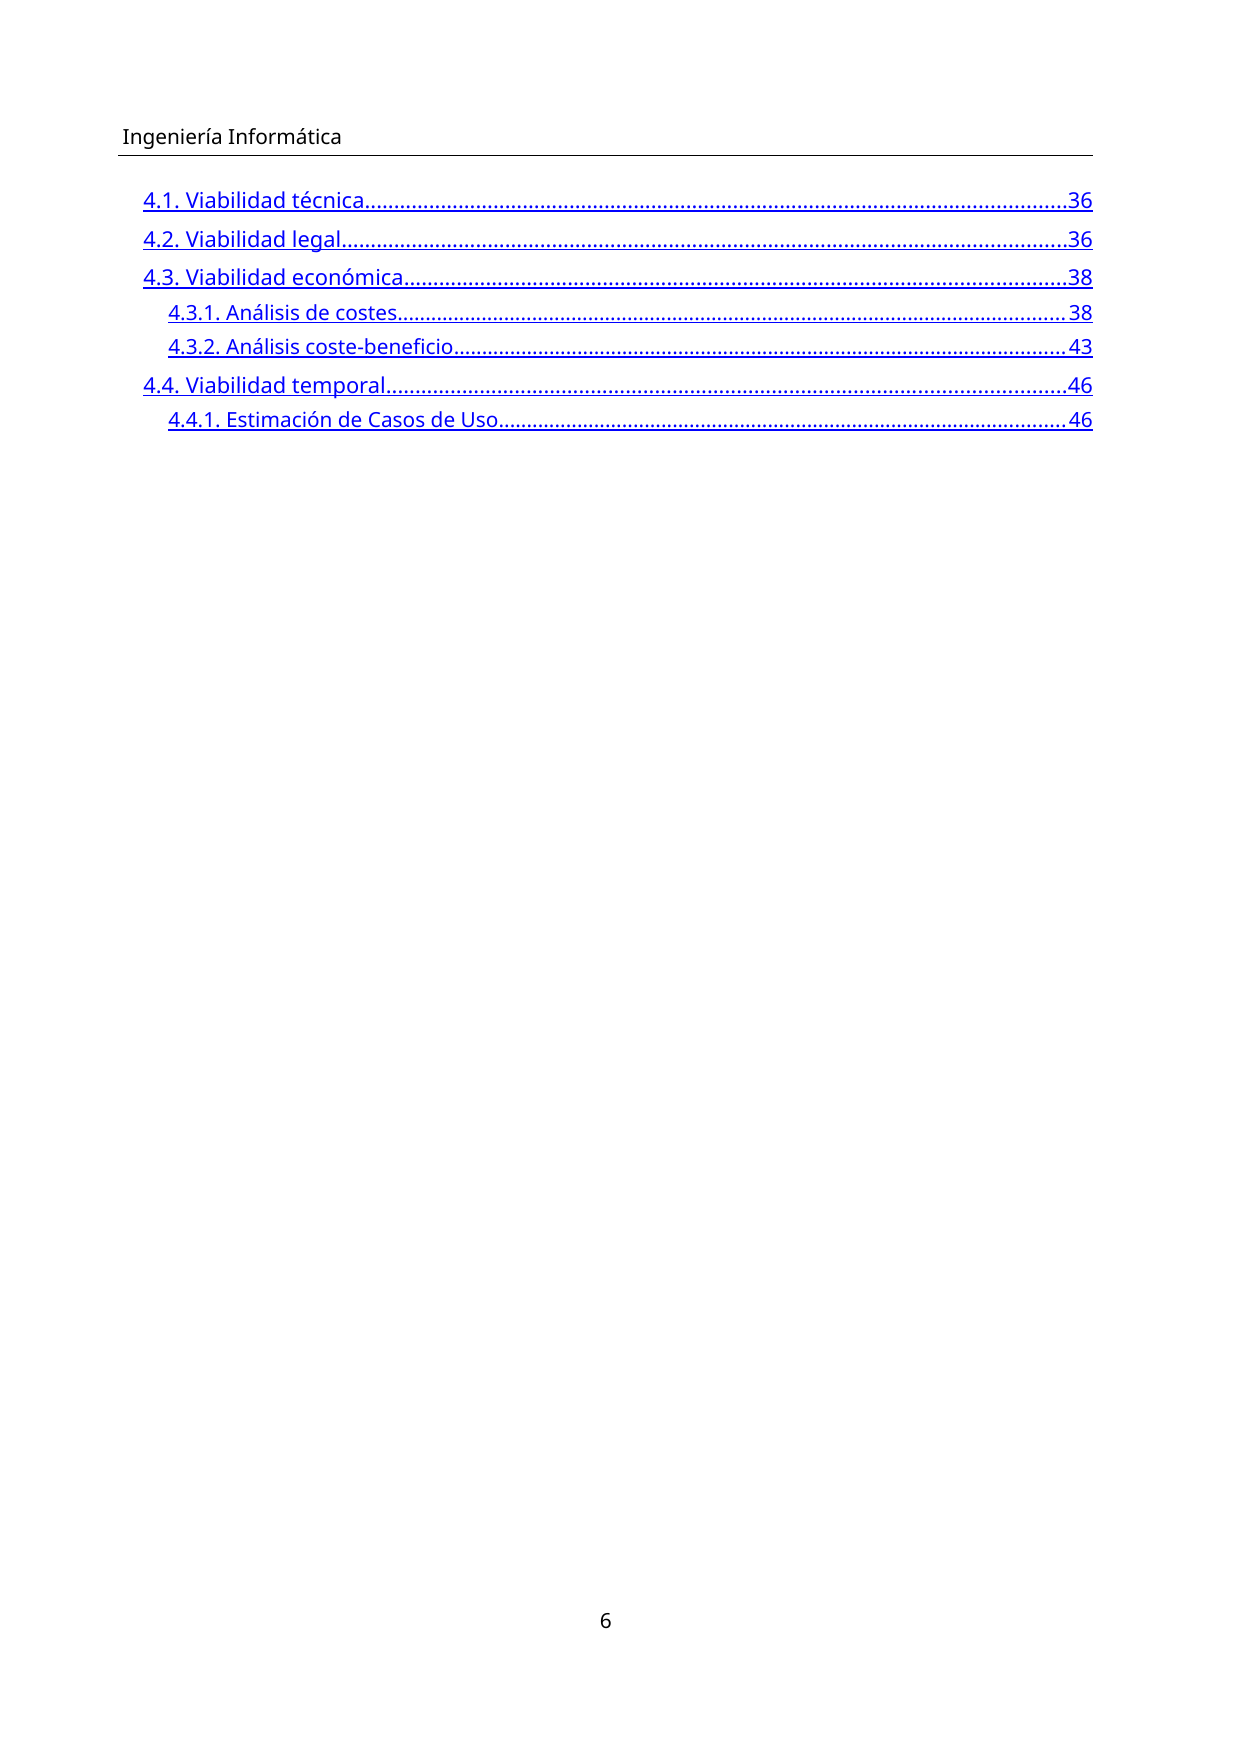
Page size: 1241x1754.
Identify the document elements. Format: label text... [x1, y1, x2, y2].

text 4.4. Viabilidad temporal 46 [143, 369, 1093, 395]
text 4.3.2. Análisis coste-beneficio 43 [168, 332, 1093, 356]
text 4.3.1. Análisis de costes 38 [168, 298, 1093, 322]
text 4.3. Viabilidad económica 38 [143, 262, 1093, 287]
text 4.4.1. Estimación de Casos de Uso 46 [168, 405, 1093, 429]
text 4.1. Viabilidad técnica 36 [143, 185, 1093, 210]
text 4.2. Viabilidad legal 36 [143, 223, 1093, 249]
